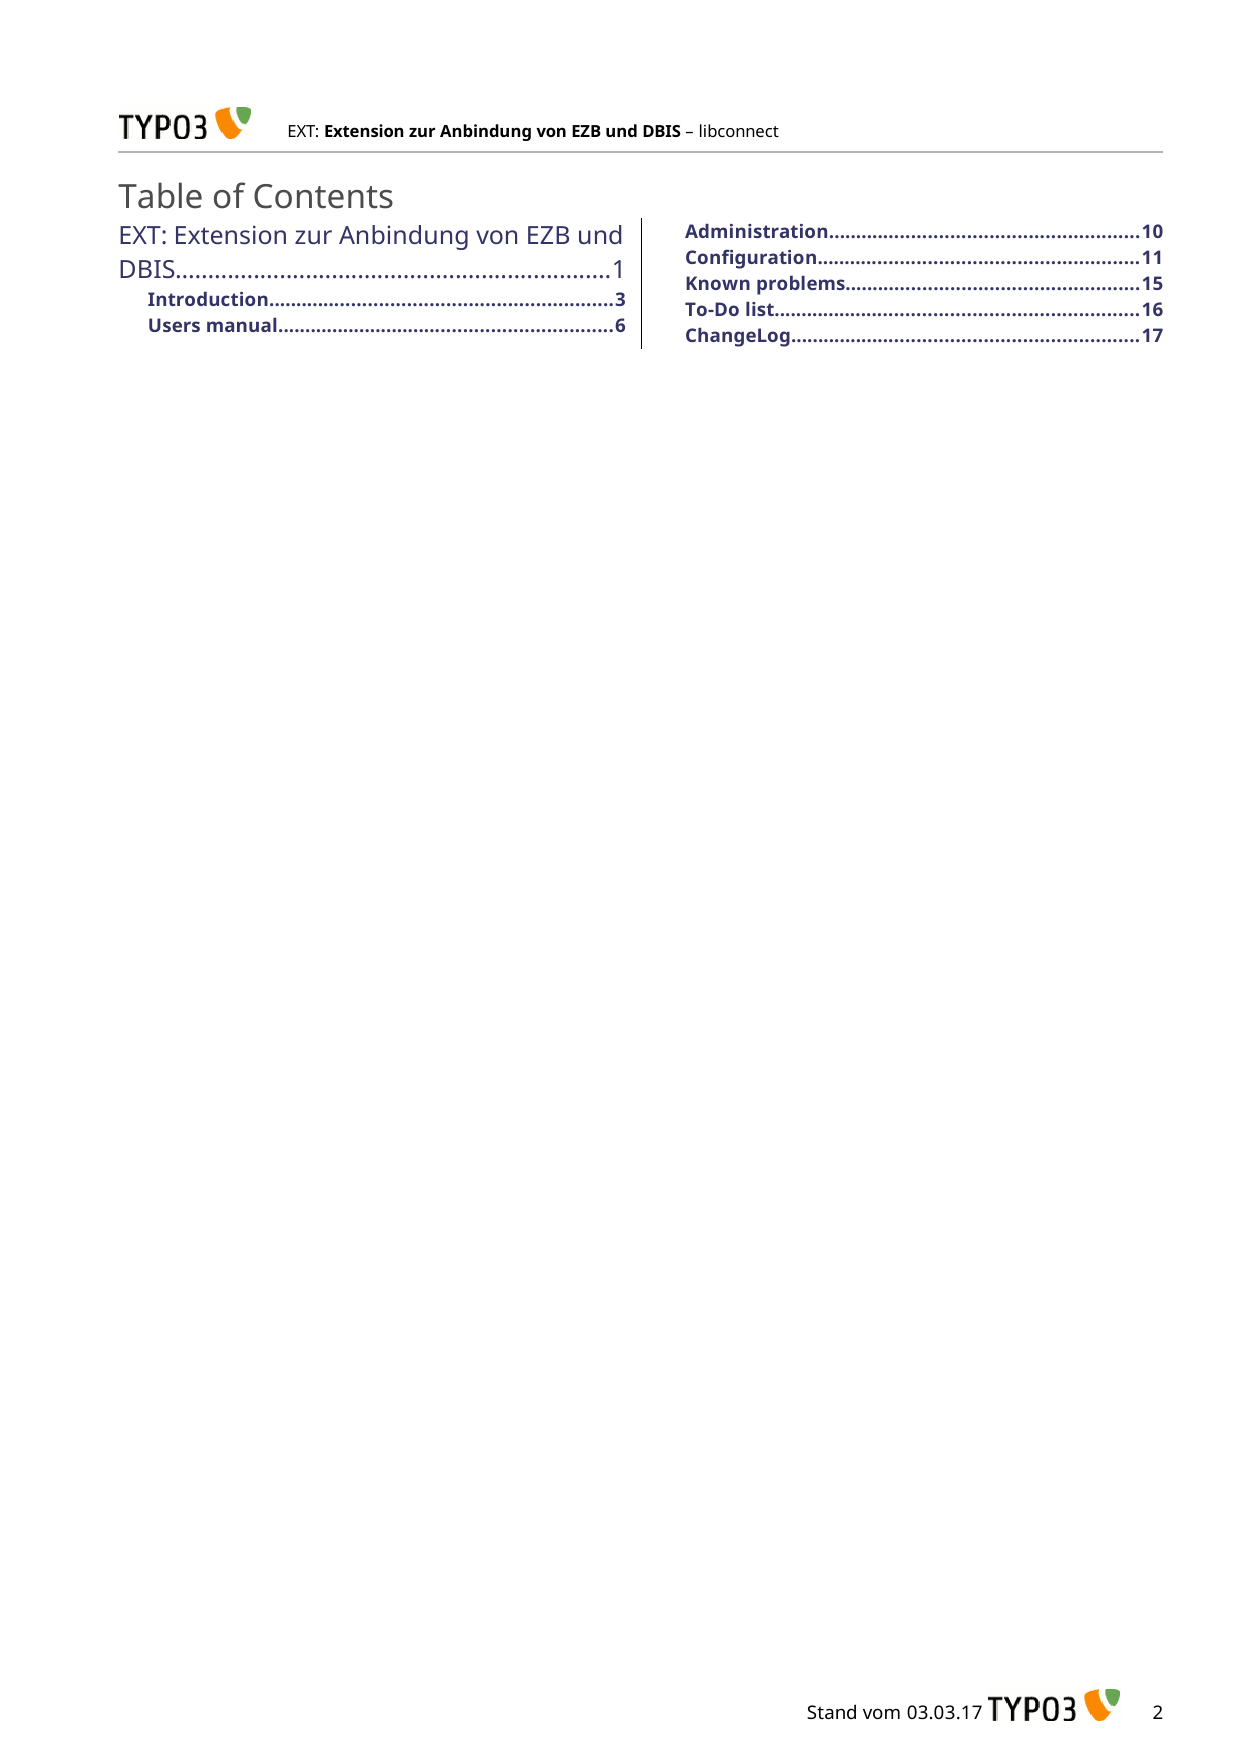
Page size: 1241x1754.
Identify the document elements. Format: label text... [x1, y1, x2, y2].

picture [118, 106, 254, 139]
text Configuration 11 [685, 244, 1163, 270]
subtitle Table of Contents [118, 172, 1163, 218]
text ChangeLog 17 [685, 322, 1163, 348]
text Administration 10 [685, 218, 1163, 244]
text EXT: Extension zur Anbindung von EZB und DBIS 1 [118, 218, 626, 286]
picture [987, 1688, 1123, 1721]
text Introduction 3 [148, 286, 626, 312]
text To-Do list 16 [685, 296, 1163, 322]
text Known problems 15 [685, 270, 1163, 296]
text Users manual 6 [148, 312, 626, 338]
